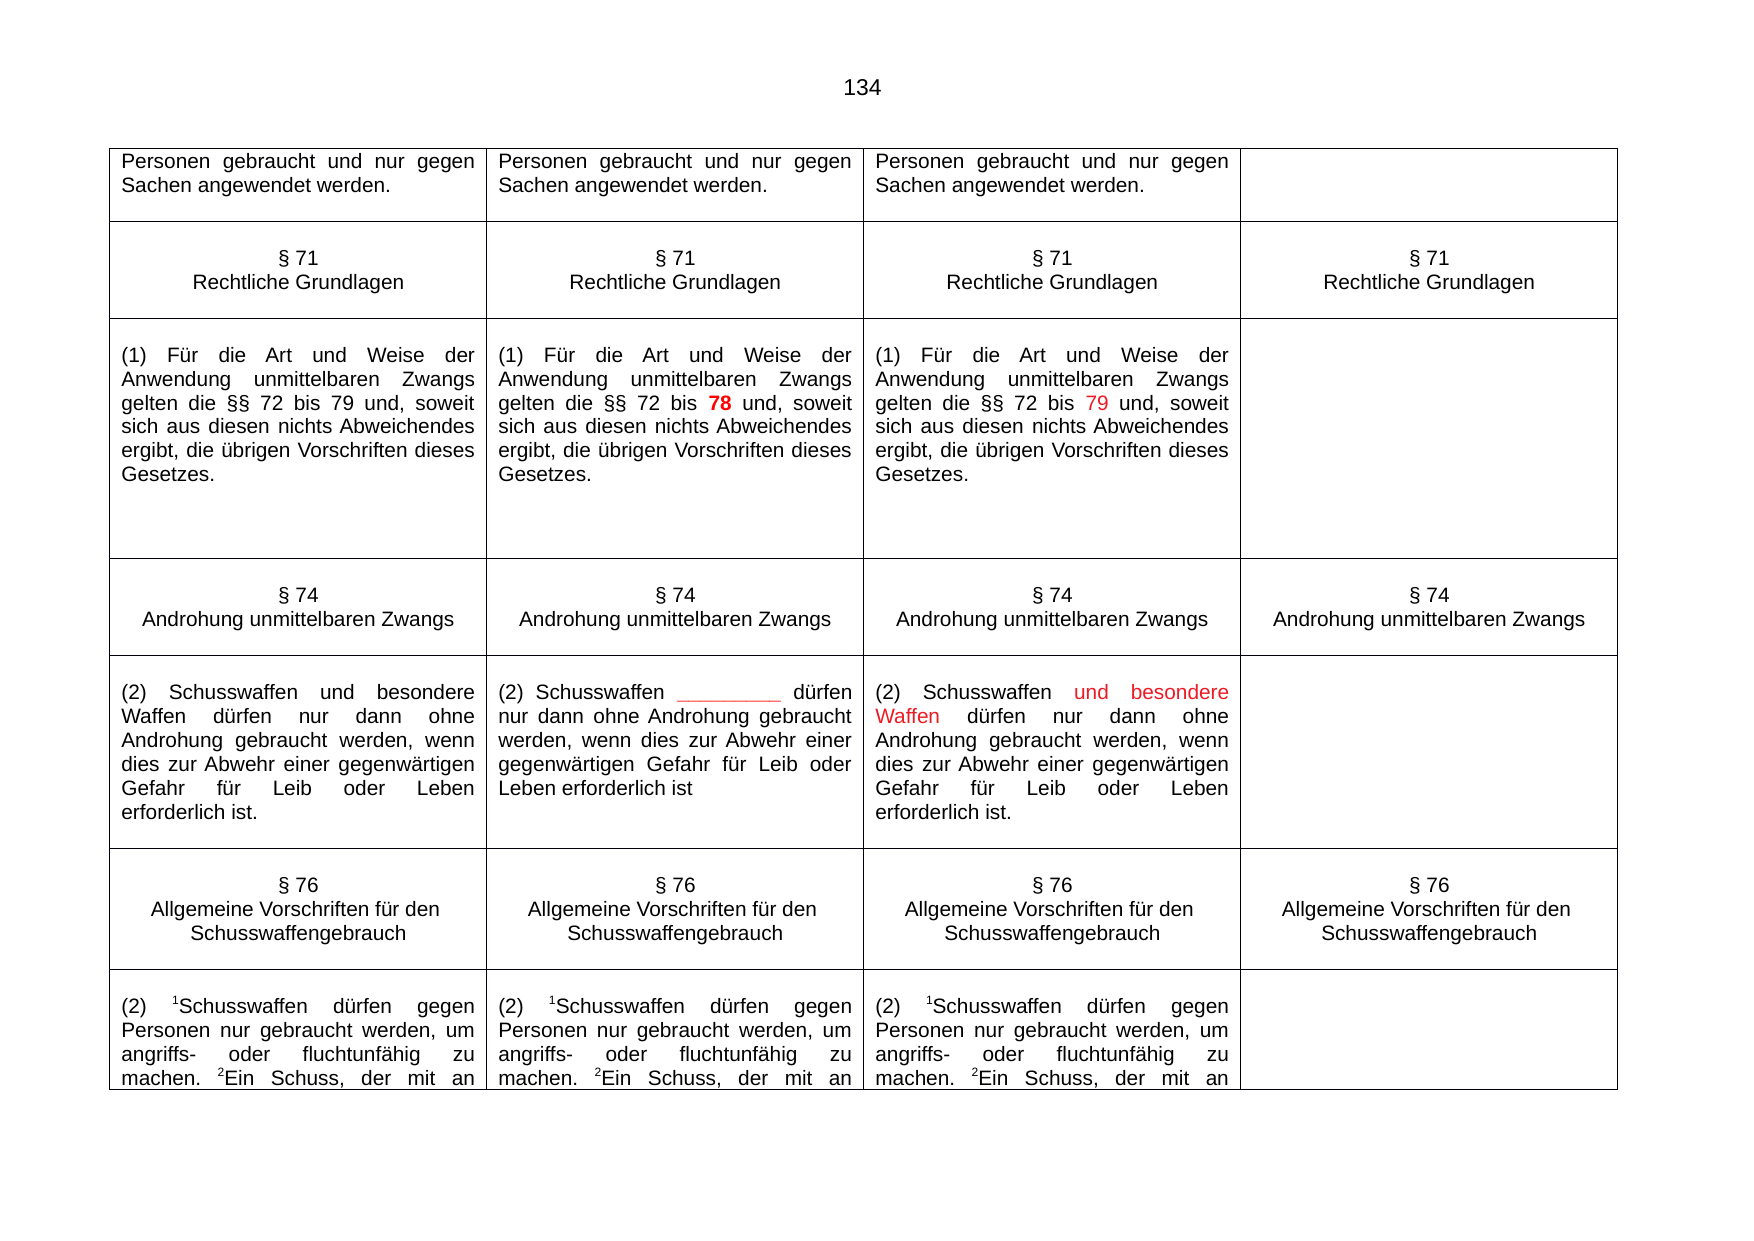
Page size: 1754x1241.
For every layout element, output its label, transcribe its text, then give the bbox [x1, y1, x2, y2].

table_cell [1241, 319, 1617, 558]
table_cell § 76 Allgemeine Vorschriften für den Schusswaffengebrauch [864, 849, 1240, 968]
table_cell § 74 Androhung unmittelbaren Zwangs [487, 559, 863, 655]
table_cell (2) Schusswaffen _________ dürfen nur dann ohne Androhung gebraucht werden, wenn dies zur Abwehr einer gegenwärtigen Gefahr für Leib oder Leben erforderlich ist [487, 656, 863, 848]
table_cell § 76 Allgemeine Vorschriften für den Schusswaffengebrauch [110, 849, 486, 968]
table_cell § 74 Androhung unmittelbaren Zwangs [864, 559, 1240, 655]
table_cell § 71 Rechtliche Grundlagen [1241, 222, 1617, 317]
table_cell (2) Schusswaffen und besondere Waffen dürfen nur dann ohne Androhung gebraucht werden, wenn dies zur Abwehr einer gegenwärtigen Gefahr für Leib oder Leben erforderlich ist. [864, 656, 1240, 848]
table_cell [1241, 970, 1617, 1089]
table_cell § 71 Rechtliche Grundlagen [864, 222, 1240, 317]
table_cell (2) Schusswaffen und besondere Waffen dürfen nur dann ohne Androhung gebraucht werden, wenn dies zur Abwehr einer gegenwärtigen Gefahr für Leib oder Leben erforderlich ist. [110, 656, 486, 848]
table_cell (1) Für die Art und Weise der Anwendung unmittelbaren Zwangs gelten die §§ 72 bis 79 und, soweit sich aus diesen nichts Abweichendes ergibt, die übrigen Vorschriften dieses Gesetzes. [864, 319, 1240, 558]
table_cell [1241, 149, 1617, 221]
table_cell § 76 Allgemeine Vorschriften für den Schusswaffengebrauch [487, 849, 863, 968]
table_cell (2) 1Schusswaffen dürfen gegen Personen nur gebraucht werden, um angriffs- oder fluchtunfähig zu machen. 2Ein Schuss, der mit an [864, 970, 1240, 1089]
table_cell Personen gebraucht und nur gegen Sachen angewendet werden. [864, 149, 1240, 221]
table_cell § 71 Rechtliche Grundlagen [487, 222, 863, 317]
table_cell (1) Für die Art und Weise der Anwendung unmittelbaren Zwangs gelten die §§ 72 bis 79 und, soweit sich aus diesen nichts Abweichendes ergibt, die übrigen Vorschriften dieses Gesetzes. [110, 319, 486, 558]
table_cell (1) Für die Art und Weise der Anwendung unmittelbaren Zwangs gelten die §§ 72 bis 78 und, soweit sich aus diesen nichts Abweichendes ergibt, die übrigen Vorschriften dieses Gesetzes. [487, 319, 863, 558]
table_cell (2) 1Schusswaffen dürfen gegen Personen nur gebraucht werden, um angriffs- oder fluchtunfähig zu machen. 2Ein Schuss, der mit an [110, 970, 486, 1089]
table_cell § 71 Rechtliche Grundlagen [110, 222, 486, 317]
table_cell [1241, 656, 1617, 848]
table_cell Personen gebraucht und nur gegen Sachen angewendet werden. [110, 149, 486, 221]
table_cell Personen gebraucht und nur gegen Sachen angewendet werden. [487, 149, 863, 221]
table_cell (2) 1Schusswaffen dürfen gegen Personen nur gebraucht werden, um angriffs- oder fluchtunfähig zu machen. 2Ein Schuss, der mit an [487, 970, 863, 1089]
table_cell § 76 Allgemeine Vorschriften für den Schusswaffengebrauch [1241, 849, 1617, 968]
table_cell § 74 Androhung unmittelbaren Zwangs [110, 559, 486, 655]
table_cell § 74 Androhung unmittelbaren Zwangs [1241, 559, 1617, 655]
